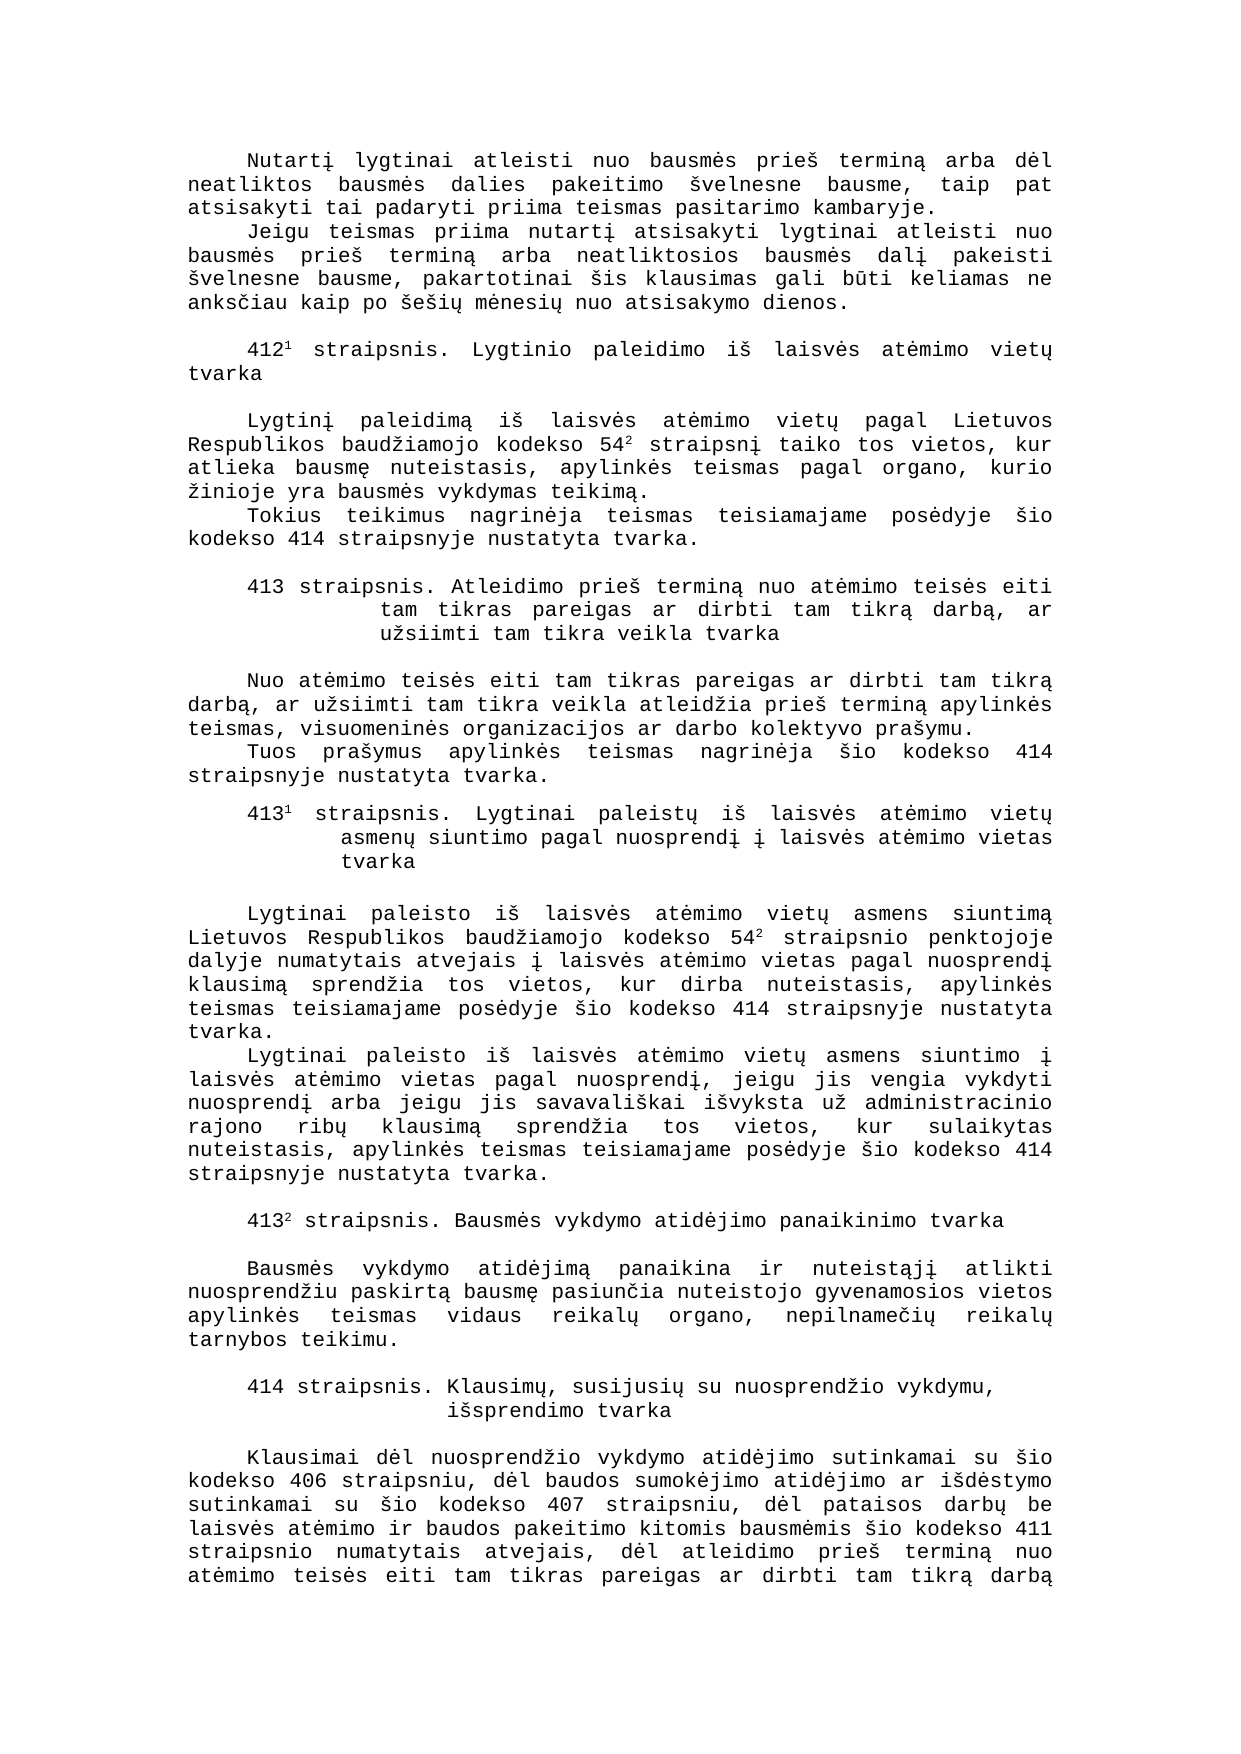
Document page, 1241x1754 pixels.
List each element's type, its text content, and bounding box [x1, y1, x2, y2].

text 4121 straipsnis. Lygtinio paleidimo iš laisvės atėmimo vietų tvarka [187, 339, 1053, 386]
text 413 straipsnis. Atleidimo prieš terminą nuo atėmimo teisės eiti tam tikras pareigas ar dirbti tam tikrą darbą, ar užsiimti tam tikra veikla tvarka [247, 576, 1053, 647]
text Lygtinai paleisto iš laisvės atėmimo vietų asmens siuntimo į laisvės atėmimo vietas pagal nuosprendį, jeigu jis vengia vykdyti nuosprendį arba jeigu jis savavališkai išvyksta už administracinio rajono ribų klausimą sprendžia tos vietos, kur sulaikytas nuteistasis, apylinkės teismas teisiamajame posėdyje šio kodekso 414 straipsnyje nustatyta tvarka. [187, 1045, 1053, 1187]
text Bausmės vykdymo atidėjimą panaikina ir nuteistąjį atlikti nuosprendžiu paskirtą bausmę pasiunčia nuteistojo gyvenamosios vietos apylinkės teismas vidaus reikalų organo, nepilnamečių reikalų tarnybos teikimu. [187, 1258, 1053, 1352]
text 414 straipsnis. Klausimų, susijusių su nuosprendžio vykdymu, [187, 1376, 1053, 1399]
text Klausimai dėl nuosprendžio vykdymo atidėjimo sutinkamai su šio kodekso 406 straipsniu, dėl baudos sumokėjimo atidėjimo ar išdėstymo sutinkamai su šio kodekso 407 straipsniu, dėl pataisos darbų be laisvės atėmimo ir baudos pakeitimo kitomis bausmėmis šio kodekso 411 straipsnio numatytais atvejais, dėl atleidimo prieš terminą nuo atėmimo teisės eiti tam tikras pareigas ar dirbti tam tikrą darbą [187, 1447, 1053, 1589]
text Lygtinai paleisto iš laisvės atėmimo vietų asmens siuntimą Lietuvos Respublikos baudžiamojo kodekso 542 straipsnio penktojoje dalyje numatytais atvejais į laisvės atėmimo vietas pagal nuosprendį klausimą sprendžia tos vietos, kur dirba nuteistasis, apylinkės teismas teisiamajame posėdyje šio kodekso 414 straipsnyje nustatyta tvarka. [187, 903, 1053, 1045]
text Nuo atėmimo teisės eiti tam tikras pareigas ar dirbti tam tikrą darbą, ar užsiimti tam tikra veikla atleidžia prieš terminą apylinkės teismas, visuomeninės organizacijos ar darbo kolektyvo prašymu. [187, 670, 1053, 741]
text Tuos prašymus apylinkės teismas nagrinėja šio kodekso 414 straipsnyje nustatyta tvarka. [187, 741, 1053, 788]
text 4131 straipsnis. Lygtinai paleistų iš laisvės atėmimo vietų asmenų siuntimo pagal nuosprendį į laisvės atėmimo vietas tvarka [247, 803, 1053, 874]
text Nutartį lygtinai atleisti nuo bausmės prieš terminą arba dėl neatliktos bausmės dalies pakeitimo švelnesne bausme, taip pat atsisakyti tai padaryti priima teismas pasitarimo kambaryje. [187, 150, 1053, 221]
text 4132 straipsnis. Bausmės vykdymo atidėjimo panaikinimo tvarka [187, 1210, 1053, 1234]
text Lygtinį paleidimą iš laisvės atėmimo vietų pagal Lietuvos Respublikos baudžiamojo kodekso 542 straipsnį taiko tos vietos, kur atlieka bausmę nuteistasis, apylinkės teismas pagal organo, kurio žinioje yra bausmės vykdymas teikimą. [187, 410, 1053, 505]
text išsprendimo tvarka [187, 1399, 1053, 1423]
text Tokius teikimus nagrinėja teismas teisiamajame posėdyje šio kodekso 414 straipsnyje nustatyta tvarka. [187, 505, 1053, 552]
text Jeigu teismas priima nutartį atsisakyti lygtinai atleisti nuo bausmės prieš terminą arba neatliktosios bausmės dalį pakeisti švelnesne bausme, pakartotinai šis klausimas gali būti keliamas ne anksčiau kaip po šešių mėnesių nuo atsisakymo dienos. [187, 221, 1053, 316]
